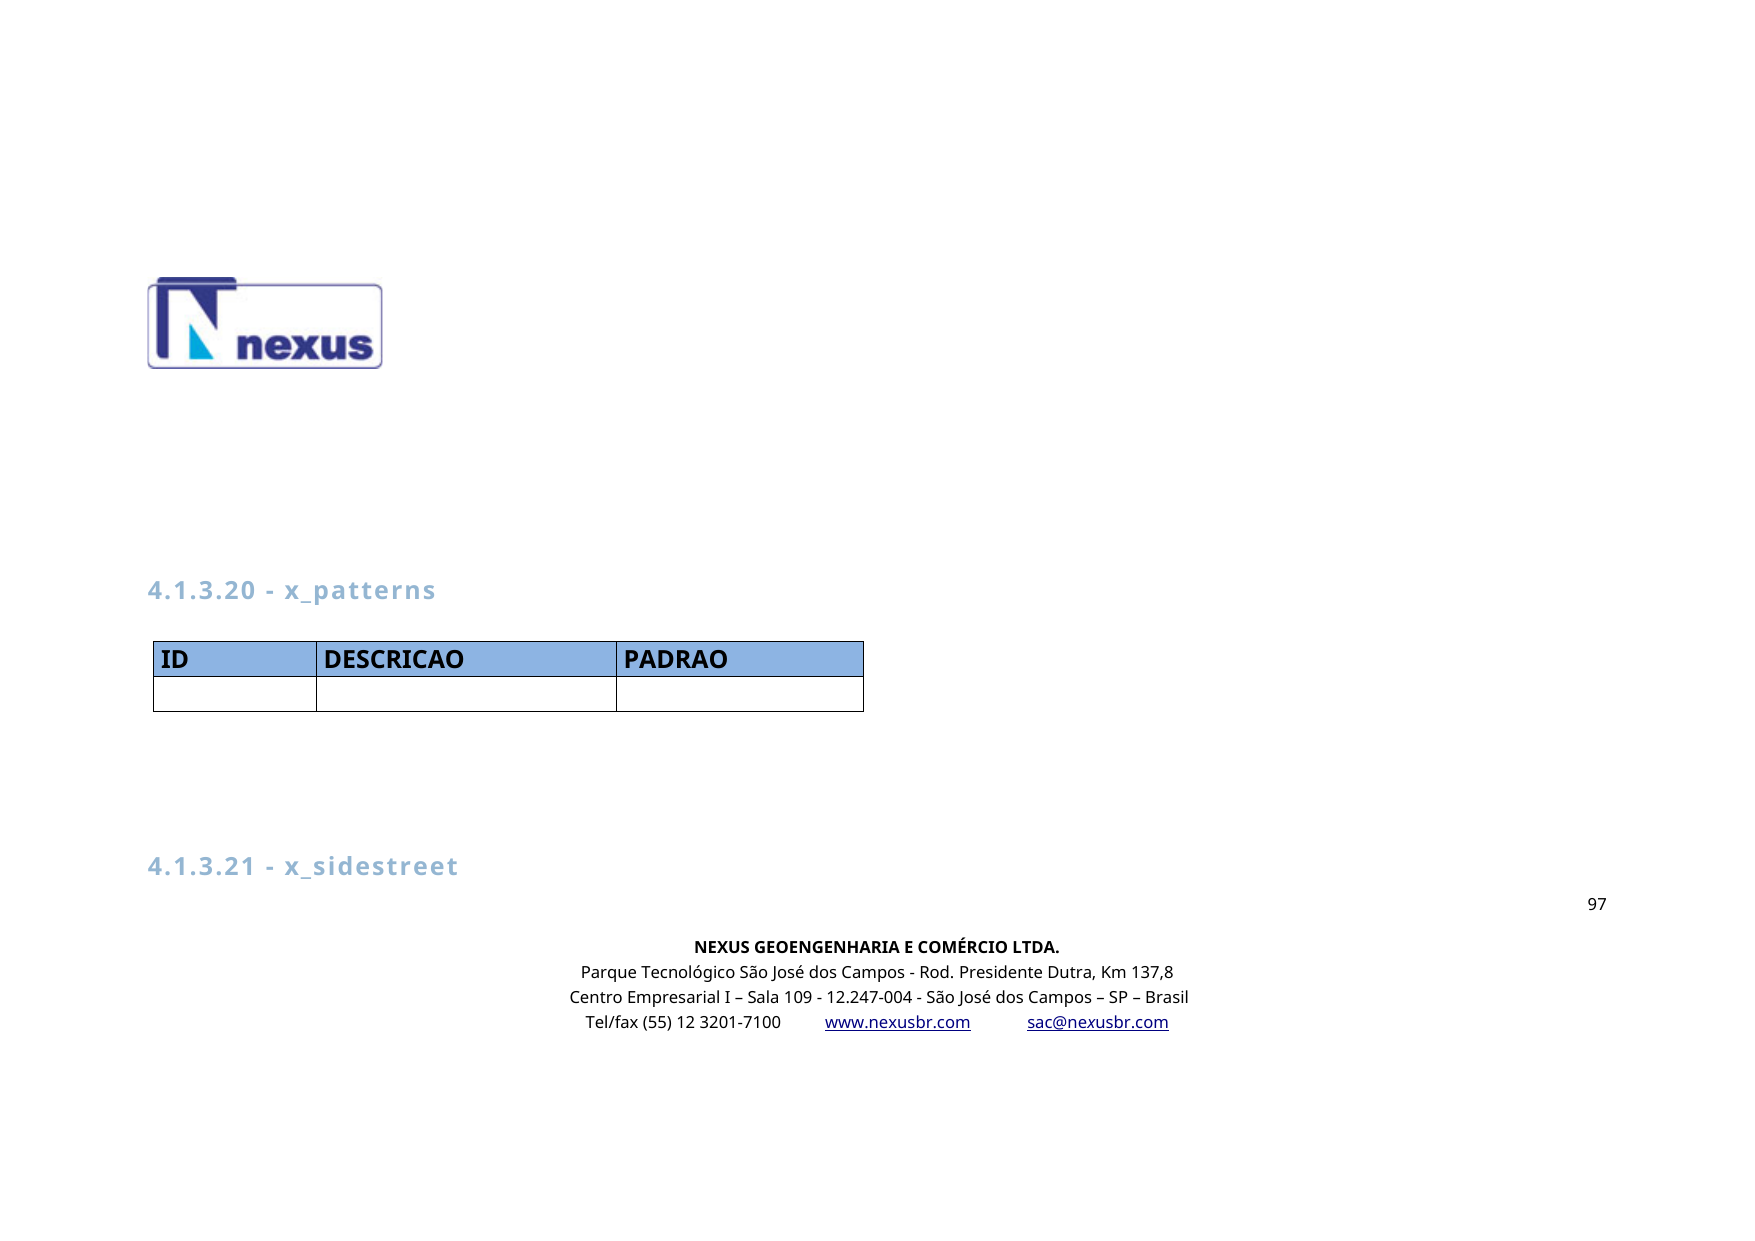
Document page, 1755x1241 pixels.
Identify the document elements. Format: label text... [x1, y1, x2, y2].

table_cell [617, 677, 863, 711]
table_header DESCRICAO [317, 642, 616, 676]
table_cell [154, 677, 316, 711]
table_header PADRAO [617, 642, 863, 676]
text 4.1.3.20 - x_patterns [148, 573, 1606, 607]
text 4.1.3.21 - x_sidestreet [148, 848, 1606, 883]
table_cell [317, 677, 616, 711]
table_header ID [154, 642, 316, 676]
